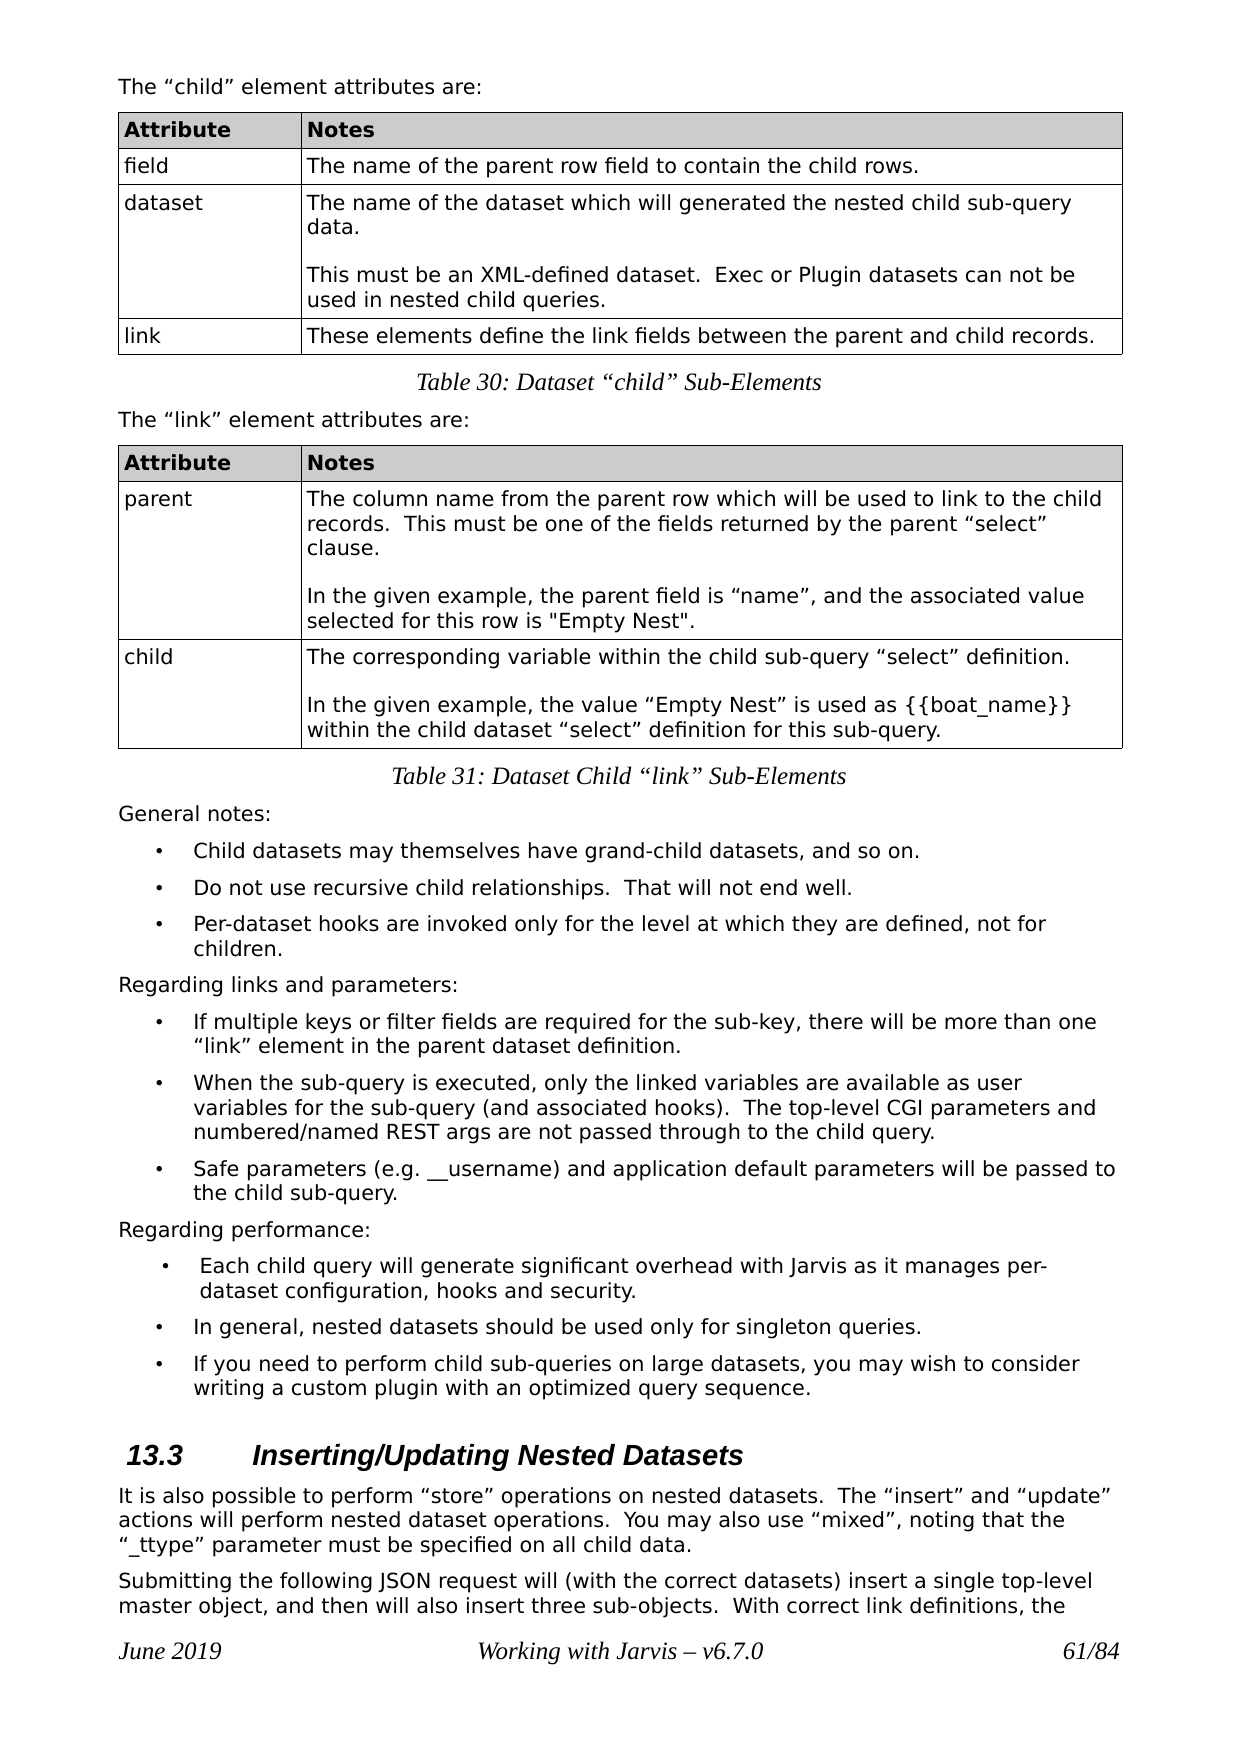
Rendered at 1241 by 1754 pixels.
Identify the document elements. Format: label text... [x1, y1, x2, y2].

list In general, nested datasets should be used only for singleton queries. [156, 1315, 1122, 1340]
table_header Notes [302, 113, 1122, 148]
list If multiple keys or filter fields are required for the sub-key, there will be more than one “link” element in the parent dataset definition. [156, 1010, 1122, 1059]
table_header Notes [302, 446, 1122, 481]
text The “link” element attributes are: [118, 408, 1122, 432]
text Table 30: Dataset “child” Sub-Elements [118, 367, 1122, 396]
text Regarding performance: [118, 1218, 1122, 1242]
list Child datasets may themselves have grand-child datasets, and so on. [156, 839, 1122, 863]
text Submitting the following JSON request will (with the correct datasets) insert a single top-level master object, and then will also insert three sub-objects. With correct link definitions, the [118, 1569, 1122, 1618]
table_cell These elements define the link fields between the parent and child records. [302, 319, 1122, 354]
table_header Attribute [119, 113, 301, 148]
list Per-dataset hooks are invoked only for the level at which they are defined, not for children. [156, 912, 1122, 961]
table_cell The corresponding variable within the child sub-query “select” definition. In the given example, the value “Empty Nest” is used as {{boat_name}} within the child dataset “select” definition for this sub-query. [302, 640, 1122, 748]
table_cell child [119, 640, 301, 748]
table_cell The name of the dataset which will generated the nested child sub-query data. This must be an XML-defined dataset. Exec or Plugin datasets can not be used in nested child queries. [302, 185, 1122, 318]
list If you need to perform child sub-queries on large datasets, you may wish to consider writing a custom plugin with an optimized query sequence. [156, 1352, 1122, 1401]
subtitle Inserting/Updating Nested Datasets [118, 1438, 1122, 1472]
table_cell The column name from the parent row which will be used to link to the child records. This must be one of the fields returned by the parent “select” clause. In the given example, the parent field is “name”, and the associated value selected for this row is "Empty Nest". [302, 482, 1122, 639]
table_cell link [119, 319, 301, 354]
list Safe parameters (e.g. __username) and application default parameters will be passed to the child sub-query. [156, 1157, 1122, 1205]
list Do not use recursive child relationships. That will not end well. [156, 876, 1122, 900]
table_cell dataset [119, 185, 301, 318]
text Table 31: Dataset Child “link” Sub-Elements [118, 761, 1122, 789]
table_cell parent [119, 482, 301, 639]
text Regarding links and parameters: [118, 973, 1122, 998]
table_header Attribute [119, 446, 301, 481]
text General notes: [118, 802, 1122, 826]
text The “child” element attributes are: [118, 75, 1122, 99]
text It is also possible to perform “store” operations on nested datasets. The “insert” and “update” actions will perform nested dataset operations. You may also use “mixed”, noting that the “_ttype” parameter must be specified on all child data. [118, 1484, 1122, 1557]
list When the sub-query is executed, only the linked variables are available as user variables for the sub-query (and associated hooks). The top-level CGI parameters and numbered/named REST args are not passed through to the child query. [156, 1071, 1122, 1144]
table_cell field [119, 149, 301, 184]
list Each child query will generate significant overhead with Jarvis as it manages per-dataset configuration, hooks and security. [162, 1254, 1122, 1303]
table_cell The name of the parent row field to contain the child rows. [302, 149, 1122, 184]
